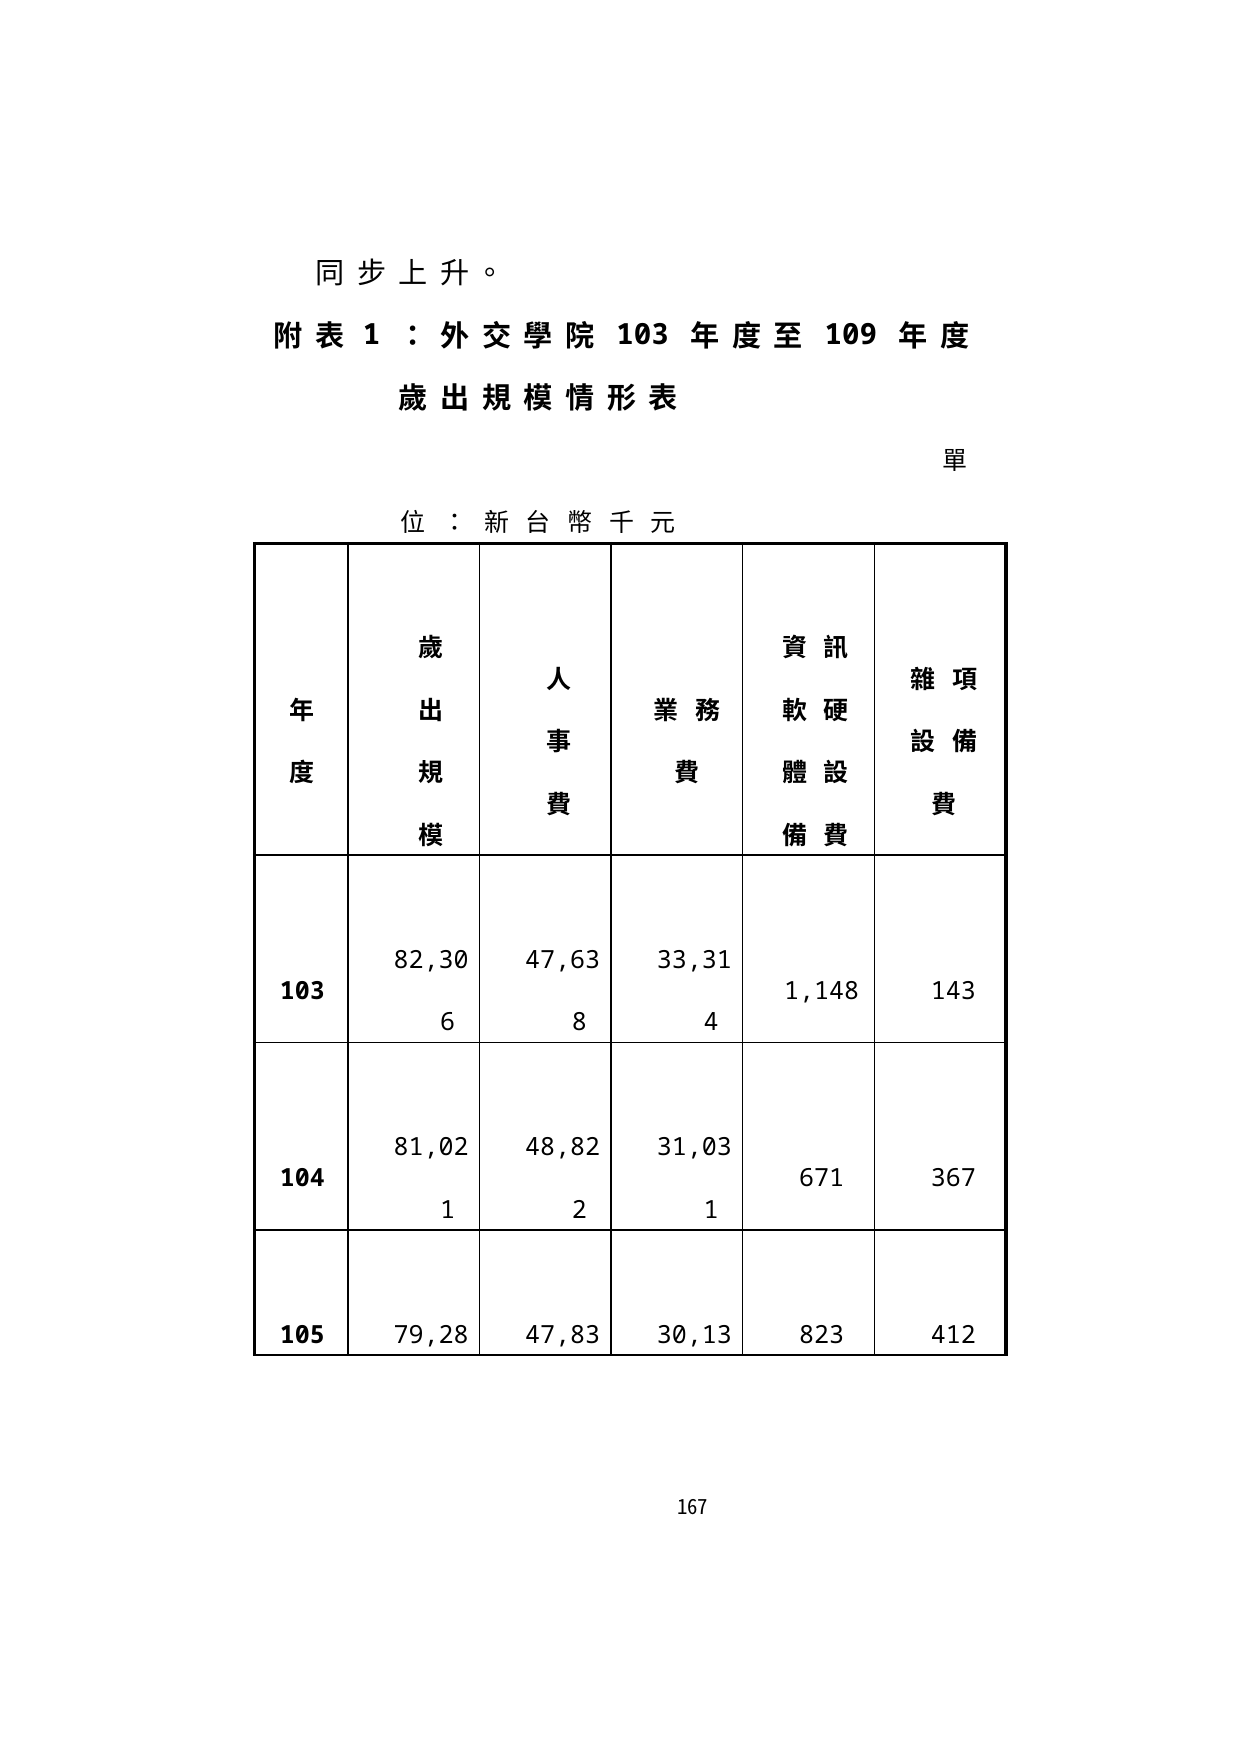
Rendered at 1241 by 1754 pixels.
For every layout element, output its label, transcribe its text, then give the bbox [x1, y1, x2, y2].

table_cell 1,148 [743, 856, 874, 1042]
table_cell 31,031 [612, 1043, 742, 1229]
table_header 歲出規模 [349, 545, 479, 854]
table_cell 104 [256, 1043, 347, 1229]
table_header 年度 [256, 545, 347, 854]
table_cell 105 [256, 1231, 347, 1354]
table_cell 103 [256, 856, 347, 1042]
text 附表1：外交學院103年度至109年度歲出規模情形表 [243, 292, 1012, 417]
table_cell 82,306 [349, 856, 479, 1042]
table_cell 671 [743, 1043, 874, 1229]
table_header 業務費 [612, 545, 742, 854]
table_cell 823 [743, 1231, 874, 1354]
table_cell 33,314 [612, 856, 742, 1042]
table_cell 412 [875, 1231, 1004, 1354]
table_cell 79,28 [349, 1231, 479, 1354]
table_cell 47,83 [480, 1231, 610, 1354]
table_cell 48,822 [480, 1043, 610, 1229]
table_cell 143 [875, 856, 1004, 1042]
text 同步上升。 [272, 229, 1101, 292]
table_header 人事費 [480, 545, 610, 854]
table_cell 367 [875, 1043, 1004, 1229]
table_cell 81,021 [349, 1043, 479, 1229]
table_header 資訊軟硬體設備費 [743, 545, 874, 854]
text 單位：新台幣千元 [361, 417, 1012, 542]
table_cell 47,638 [480, 856, 610, 1042]
table_header 雜項設備費 [875, 545, 1004, 854]
table_cell 30,13 [612, 1231, 742, 1354]
